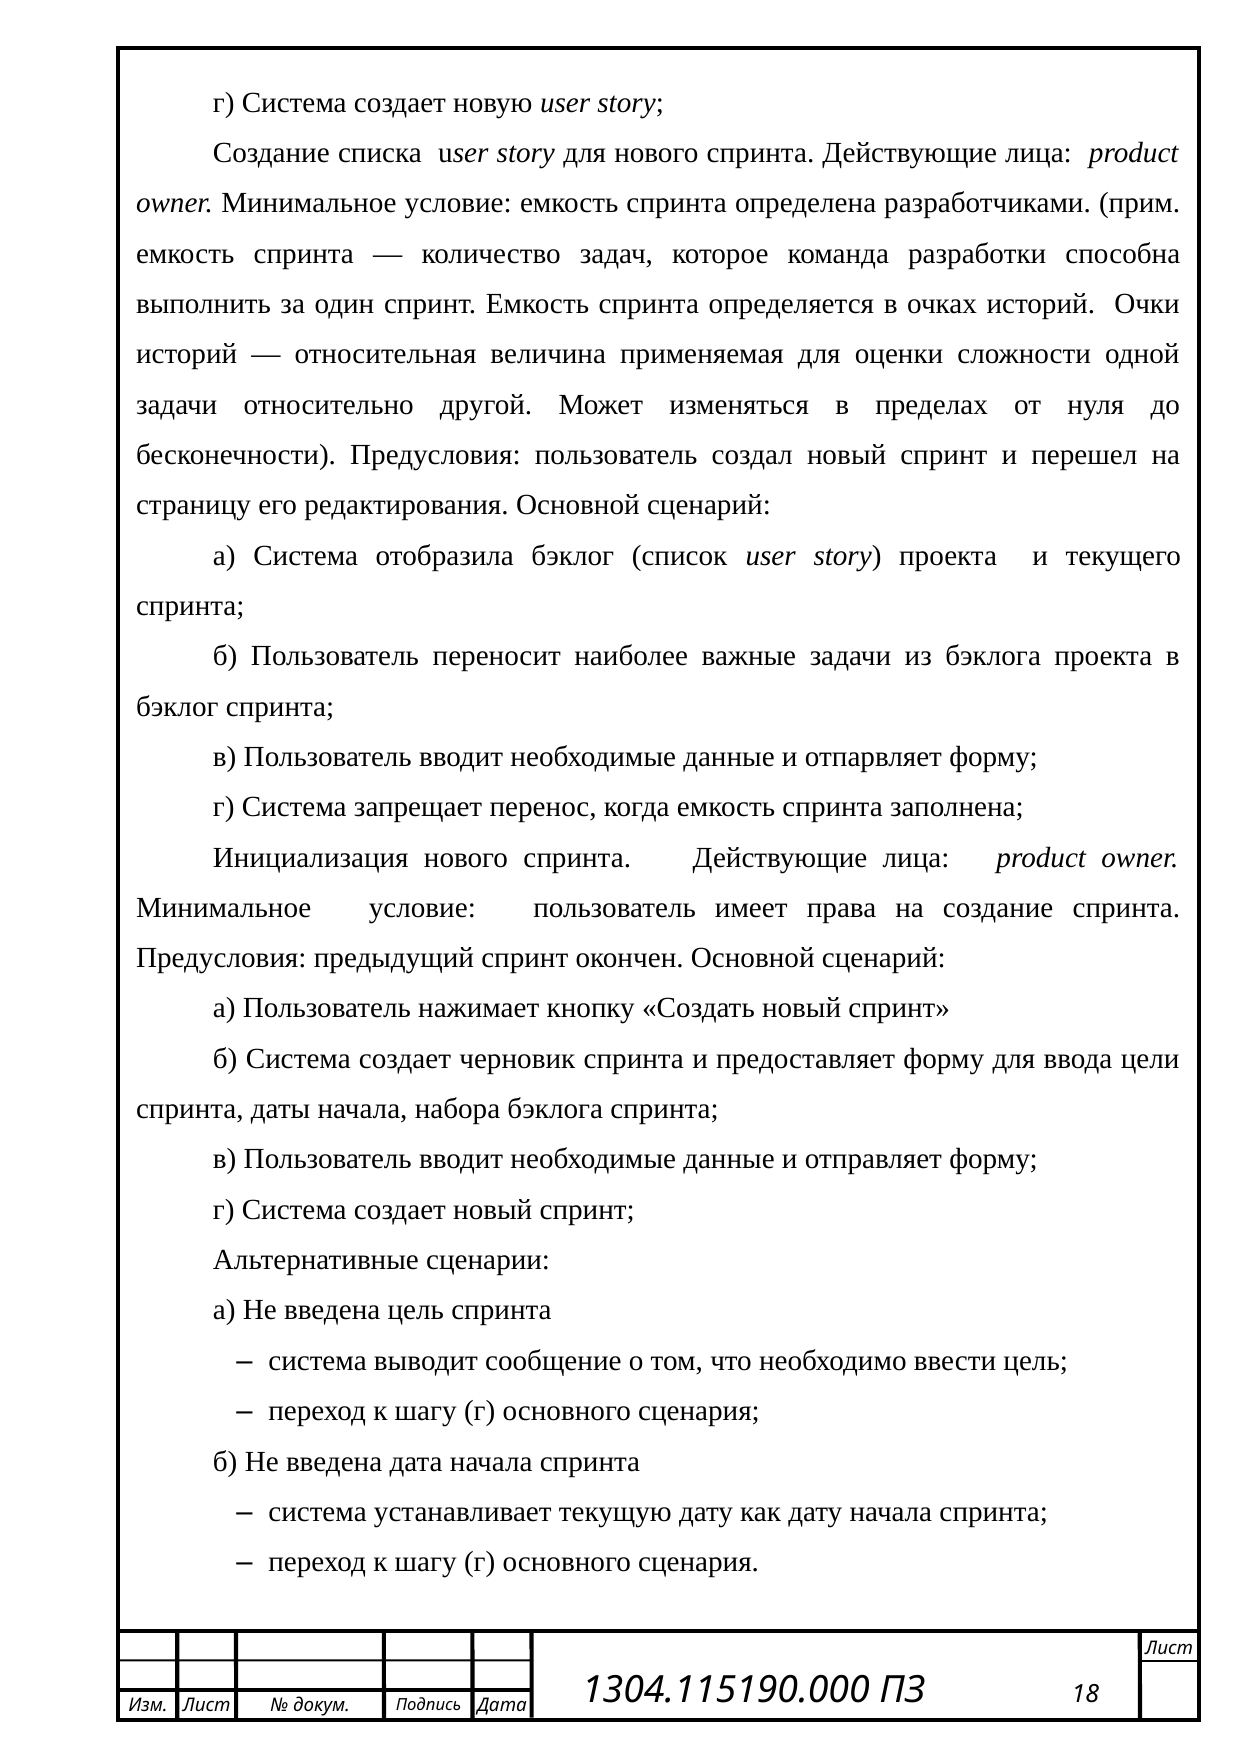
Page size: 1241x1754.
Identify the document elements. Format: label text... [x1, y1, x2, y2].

text б) Не введена дата начала спринта [136, 1444, 1181, 1477]
text г) Система создает новую user story; [136, 85, 1181, 118]
text Создание списка user story для нового спринта. Действующие лица: product owner. Минимальное условие: емкость спринта определена разработчиками. (прим. емкость спринта — количество задач, которое команда разработки способна выполнить за один спринт. Емкость спринта определяется в очках историй. Очки историй — относительная величина применяемая для оценки сложности одной задачи относительно другой. Может изменяться в пределах от нуля до бесконечности). Предусловия: пользователь создал новый спринт и перешел на страницу его редактирования. Основной сценарий: [136, 135, 1181, 521]
text Альтернативные сценарии: [136, 1242, 1181, 1276]
list система выводит сообщение о том, что необходимо ввести цель; [159, 1343, 1181, 1376]
text б) Пользователь переносит наиболее важные задачи из бэклога проекта в бэклог спринта; [136, 638, 1181, 722]
list система устанавливает текущую дату как дату начала спринта; [159, 1494, 1181, 1528]
text в) Пользователь вводит необходимые данные и отправляет форму; [136, 1142, 1181, 1175]
text г) Система запрещает перенос, когда емкость спринта заполнена; [136, 789, 1181, 823]
text а) Не введена цель спринта [136, 1292, 1181, 1326]
text а) Пользователь нажимает кнопку «Создать новый спринт» [136, 991, 1181, 1024]
list переход к шагу (г) основного сценария. [165, 1544, 1197, 1578]
text Инициализация нового спринта. Действующие лица: product owner. Минимальное условие: пользователь имеет права на создание спринта. Предусловия: предыдущий спринт окончен. Основной сценарий: [136, 840, 1181, 974]
text г) Система создает новый спринт; [136, 1192, 1181, 1225]
text б) Система создает черновик спринта и предоставляет форму для ввода цели спринта, даты начала, набора бэклога спринта; [136, 1041, 1181, 1125]
text в) Пользователь вводит необходимые данные и отпарвляет форму; [136, 739, 1181, 773]
list переход к шагу (г) основного сценария; [159, 1393, 1181, 1427]
text а) Система отобразила бэклог (список user story) проекта и текущего спринта; [136, 538, 1181, 622]
